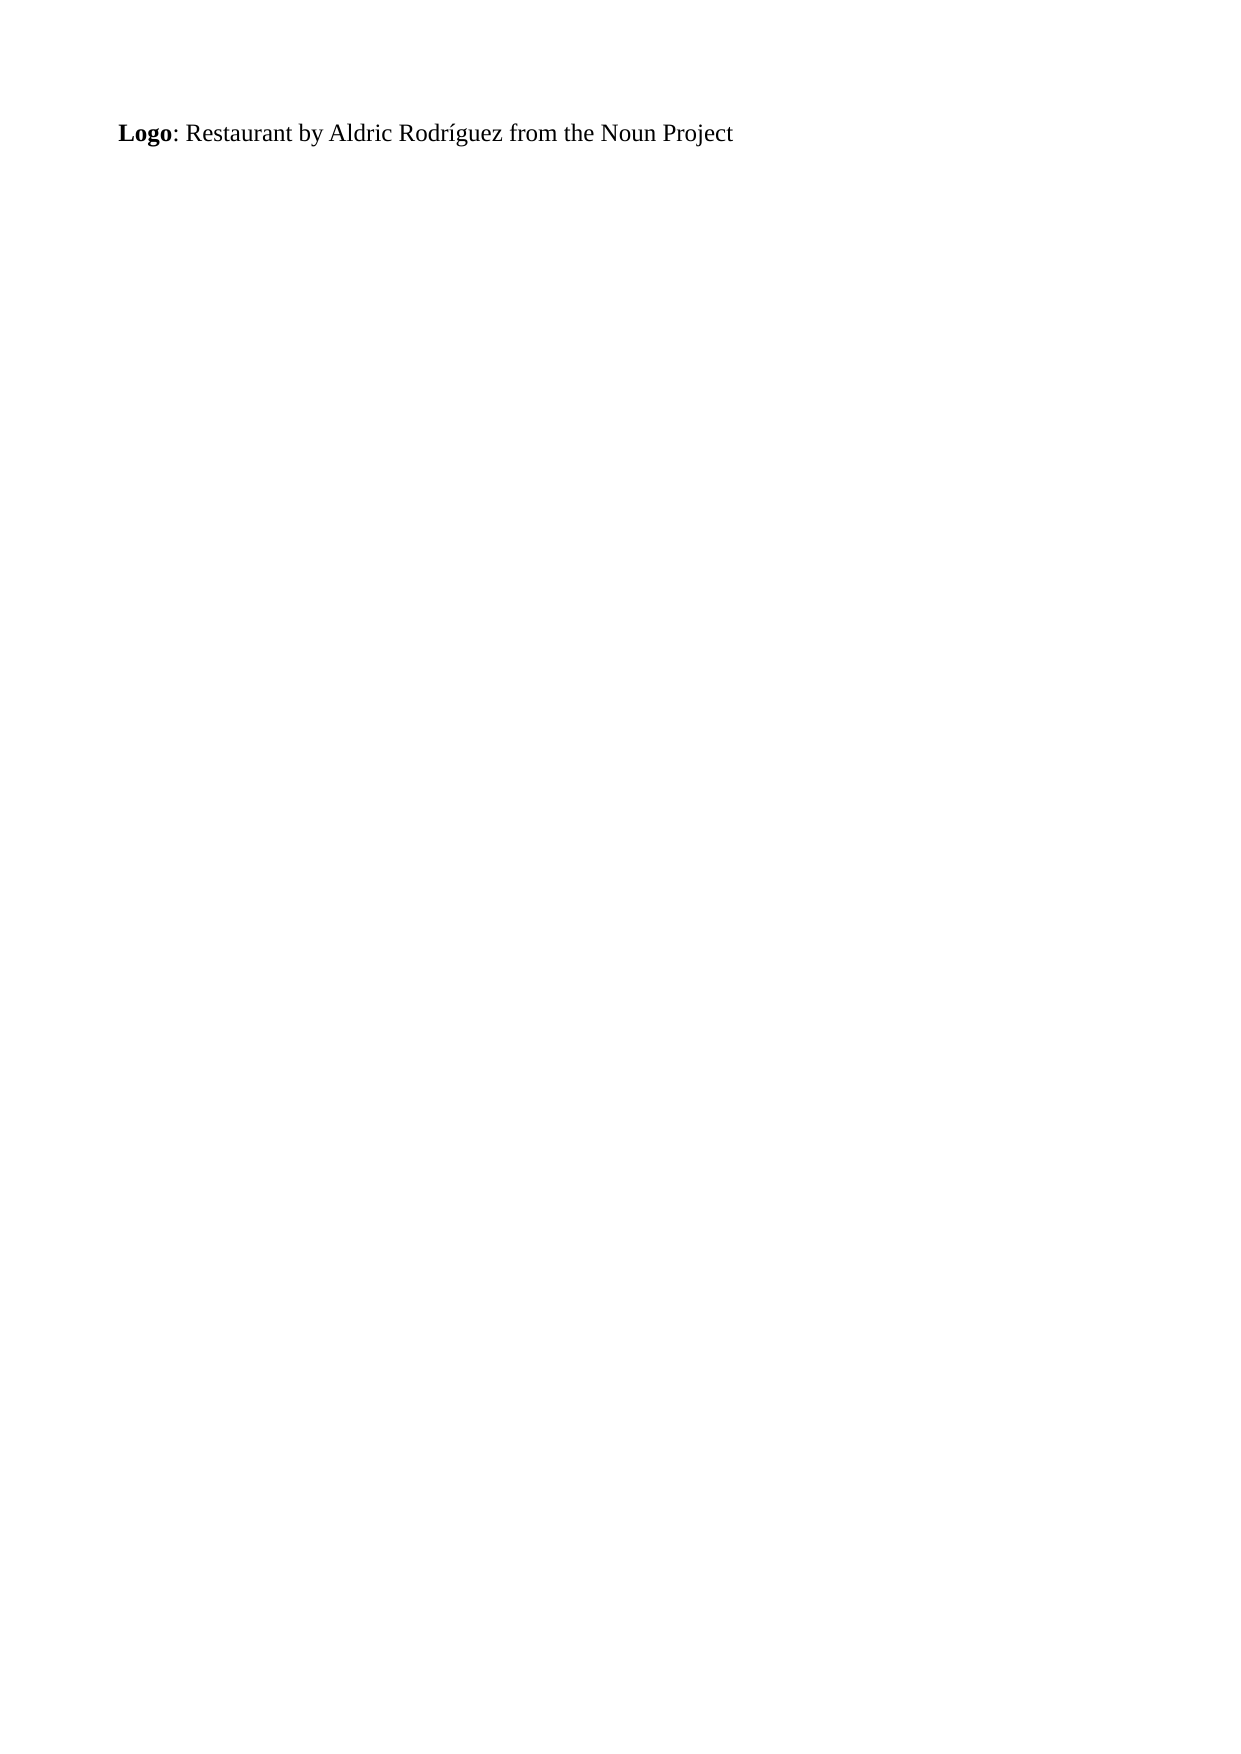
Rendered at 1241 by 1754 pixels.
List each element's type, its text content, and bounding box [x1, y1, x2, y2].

text Logo: Restaurant by Aldric Rodríguez from the Noun Project [118, 118, 1122, 147]
